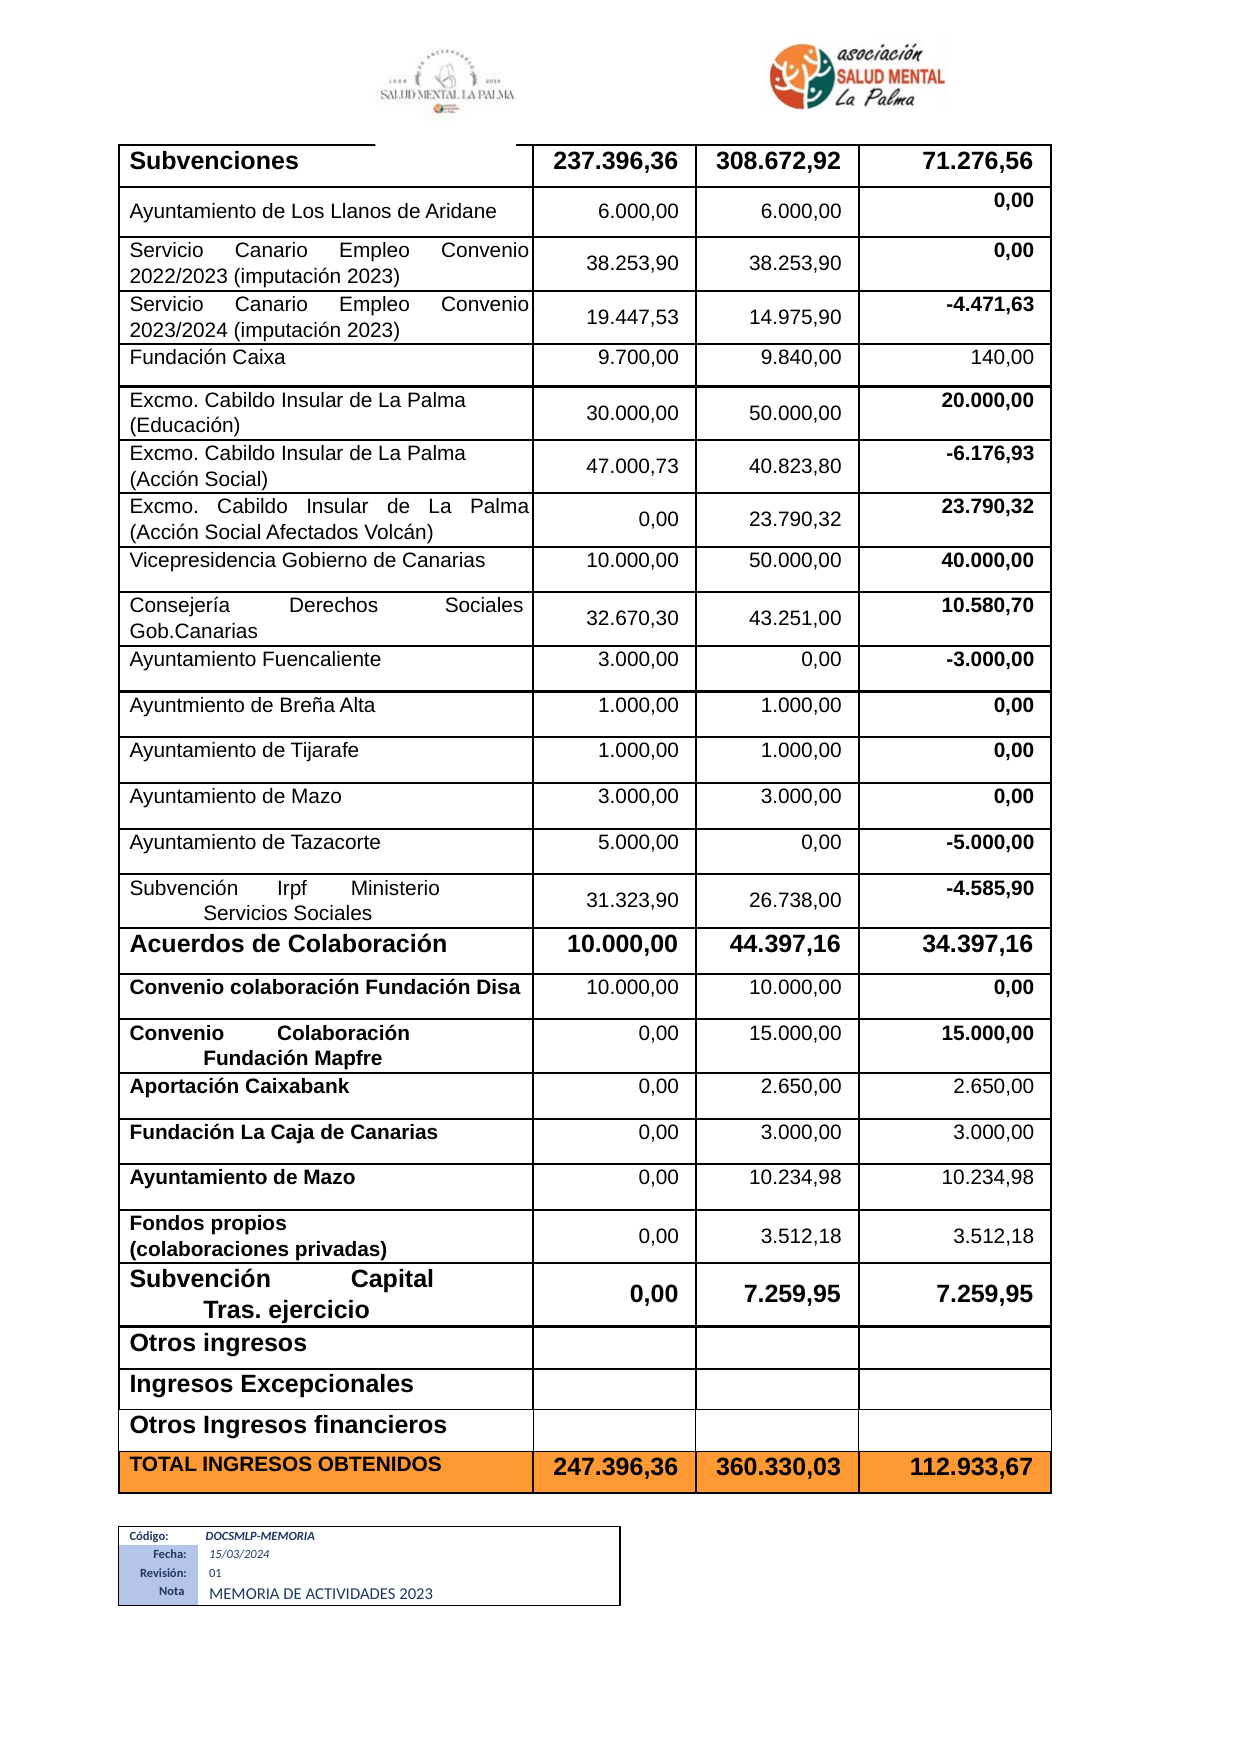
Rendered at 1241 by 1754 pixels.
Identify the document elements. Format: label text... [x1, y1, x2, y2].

table_cell 308.672,92 [697, 146, 858, 186]
table_cell 6.000,00 [697, 188, 858, 236]
table_cell 0,00 [860, 784, 1050, 828]
table_cell 26.738,00 [697, 875, 858, 927]
table_cell 2.650,00 [697, 1074, 858, 1117]
table_cell Ayuntmiento de Breña Alta [120, 693, 532, 736]
table_cell [534, 1410, 695, 1451]
table_cell Servicio Canario Empleo Convenio 2023/2024 (imputación 2023) [120, 292, 532, 343]
table_cell 15.000,00 [697, 1020, 858, 1072]
table_cell 23.790,32 [860, 494, 1050, 546]
table_cell Ayuntamiento Fuencaliente [120, 647, 532, 690]
table_cell Otros ingresos [120, 1328, 532, 1367]
table_cell 7.259,95 [697, 1264, 858, 1325]
table_cell TOTAL INGRESOS OBTENIDOS [120, 1452, 532, 1492]
table_cell Consejería Derechos Sociales Gob.Canarias [120, 593, 532, 645]
table_cell [697, 1370, 858, 1409]
table_cell Acuerdos de Colaboración [120, 929, 532, 972]
table_cell Otros Ingresos financieros [119, 1410, 533, 1451]
table_cell 10.000,00 [697, 975, 858, 1018]
table_cell 0,00 [697, 647, 858, 690]
table_cell 40.000,00 [860, 548, 1050, 591]
table_cell Convenio colaboración Fundación Disa [120, 975, 532, 1018]
table_cell [534, 1328, 695, 1367]
table_cell Ingresos Excepcionales [120, 1370, 532, 1409]
table_cell 15.000,00 [860, 1020, 1050, 1072]
table_cell Fundación Caixa [120, 345, 532, 385]
table_cell 10.000,00 [534, 548, 695, 591]
table_cell Ayuntamiento de Mazo [120, 1165, 532, 1209]
table_cell 247.396,36 [534, 1452, 695, 1492]
table_cell 3.000,00 [860, 1120, 1050, 1163]
table_cell 9.840,00 [697, 345, 858, 385]
table_cell 40.823,80 [697, 441, 858, 492]
table_cell Subvenciones [120, 146, 532, 186]
table_cell 0,00 [534, 1211, 695, 1262]
table_cell Ayuntamiento de Mazo [120, 784, 532, 828]
table_cell 0,00 [860, 738, 1050, 782]
table_cell 7.259,95 [860, 1264, 1050, 1325]
table_cell 50.000,00 [697, 548, 858, 591]
table_cell 3.512,18 [697, 1211, 858, 1262]
table_cell 71.276,56 [860, 146, 1050, 186]
table_cell 10.580,70 [860, 593, 1050, 645]
table_cell 38.253,90 [697, 238, 858, 290]
table_cell 3.000,00 [534, 647, 695, 690]
table_cell Vicepresidencia Gobierno de Canarias [120, 548, 532, 591]
table_cell 34.397,16 [860, 929, 1050, 972]
table_cell [859, 1410, 1051, 1451]
table_cell [534, 1370, 695, 1409]
table_cell 112.933,67 [860, 1452, 1050, 1492]
table_cell 360.330,03 [697, 1452, 858, 1492]
table_cell 3.512,18 [860, 1211, 1050, 1262]
table_cell 0,00 [860, 693, 1050, 736]
table_cell 30.000,00 [534, 388, 695, 439]
table_cell 31.323,90 [534, 875, 695, 927]
table_cell Fondos propios (colaboraciones privadas) [120, 1211, 532, 1262]
table_cell 1.000,00 [697, 693, 858, 736]
table_cell 0,00 [534, 1120, 695, 1163]
table_cell 23.790,32 [697, 494, 858, 546]
table_cell 43.251,00 [697, 593, 858, 645]
table_cell Excmo. Cabildo Insular de La Palma (Acción Social Afectados Volcán) [120, 494, 532, 546]
table_cell 50.000,00 [697, 388, 858, 439]
table_cell 20.000,00 [860, 388, 1050, 439]
table_cell 0,00 [534, 1074, 695, 1117]
table_cell 1.000,00 [534, 738, 695, 782]
table_cell Excmo. Cabildo Insular de La Palma (Educación) [120, 388, 532, 439]
table_cell -5.000,00 [860, 830, 1050, 873]
table_cell -6.176,93 [860, 441, 1050, 492]
table_cell 32.670,30 [534, 593, 695, 645]
table_cell 10.234,98 [860, 1165, 1050, 1209]
table_cell 3.000,00 [697, 1120, 858, 1163]
table_cell Ayuntamiento de Los Llanos de Aridane [120, 188, 532, 236]
table_cell -4.585,90 [860, 875, 1050, 927]
table_cell 10.000,00 [534, 975, 695, 1018]
table_cell 6.000,00 [534, 188, 695, 236]
table_cell [696, 1410, 858, 1451]
table_cell Excmo. Cabildo Insular de La Palma (Acción Social) [120, 441, 532, 492]
table_cell Ayuntamiento de Tijarafe [120, 738, 532, 782]
table_cell 3.000,00 [534, 784, 695, 828]
table_cell Subvención Irpf Ministerio Servicios Sociales [120, 875, 532, 927]
table_cell 19.447,53 [534, 292, 695, 343]
table_cell Convenio Colaboración Fundación Mapfre [120, 1020, 532, 1072]
table_cell Servicio Canario Empleo Convenio 2022/2023 (imputación 2023) [120, 238, 532, 290]
table_cell -3.000,00 [860, 647, 1050, 690]
table_cell 0,00 [534, 494, 695, 546]
table_cell 2.650,00 [860, 1074, 1050, 1117]
table_cell 0,00 [860, 238, 1050, 290]
table_cell 0,00 [534, 1020, 695, 1072]
table_cell 0,00 [860, 975, 1050, 1018]
table_cell Ayuntamiento de Tazacorte [120, 830, 532, 873]
table_cell 5.000,00 [534, 830, 695, 873]
table_cell 38.253,90 [534, 238, 695, 290]
table_cell 0,00 [534, 1264, 695, 1325]
table_cell Aportación Caixabank [120, 1074, 532, 1117]
table_cell [860, 1370, 1050, 1409]
table_cell 44.397,16 [697, 929, 858, 972]
table_cell 0,00 [860, 188, 1050, 236]
table_cell 140,00 [860, 345, 1050, 385]
table_cell 1.000,00 [697, 738, 858, 782]
table_cell 47.000,73 [534, 441, 695, 492]
table_cell 9.700,00 [534, 345, 695, 385]
table_cell Fundación La Caja de Canarias [120, 1120, 532, 1163]
table_cell 0,00 [697, 830, 858, 873]
table_cell 0,00 [534, 1165, 695, 1209]
table_cell -4.471,63 [860, 292, 1050, 343]
table_cell 14.975,90 [697, 292, 858, 343]
table_cell [860, 1328, 1050, 1367]
table_cell 10.234,98 [697, 1165, 858, 1209]
table_cell 3.000,00 [697, 784, 858, 828]
table_cell 10.000,00 [534, 929, 695, 972]
table_cell [697, 1328, 858, 1367]
table_cell 1.000,00 [534, 693, 695, 736]
table_cell 237.396,36 [534, 146, 695, 186]
table_cell Subvención Capital Tras. ejercicio [120, 1264, 532, 1325]
